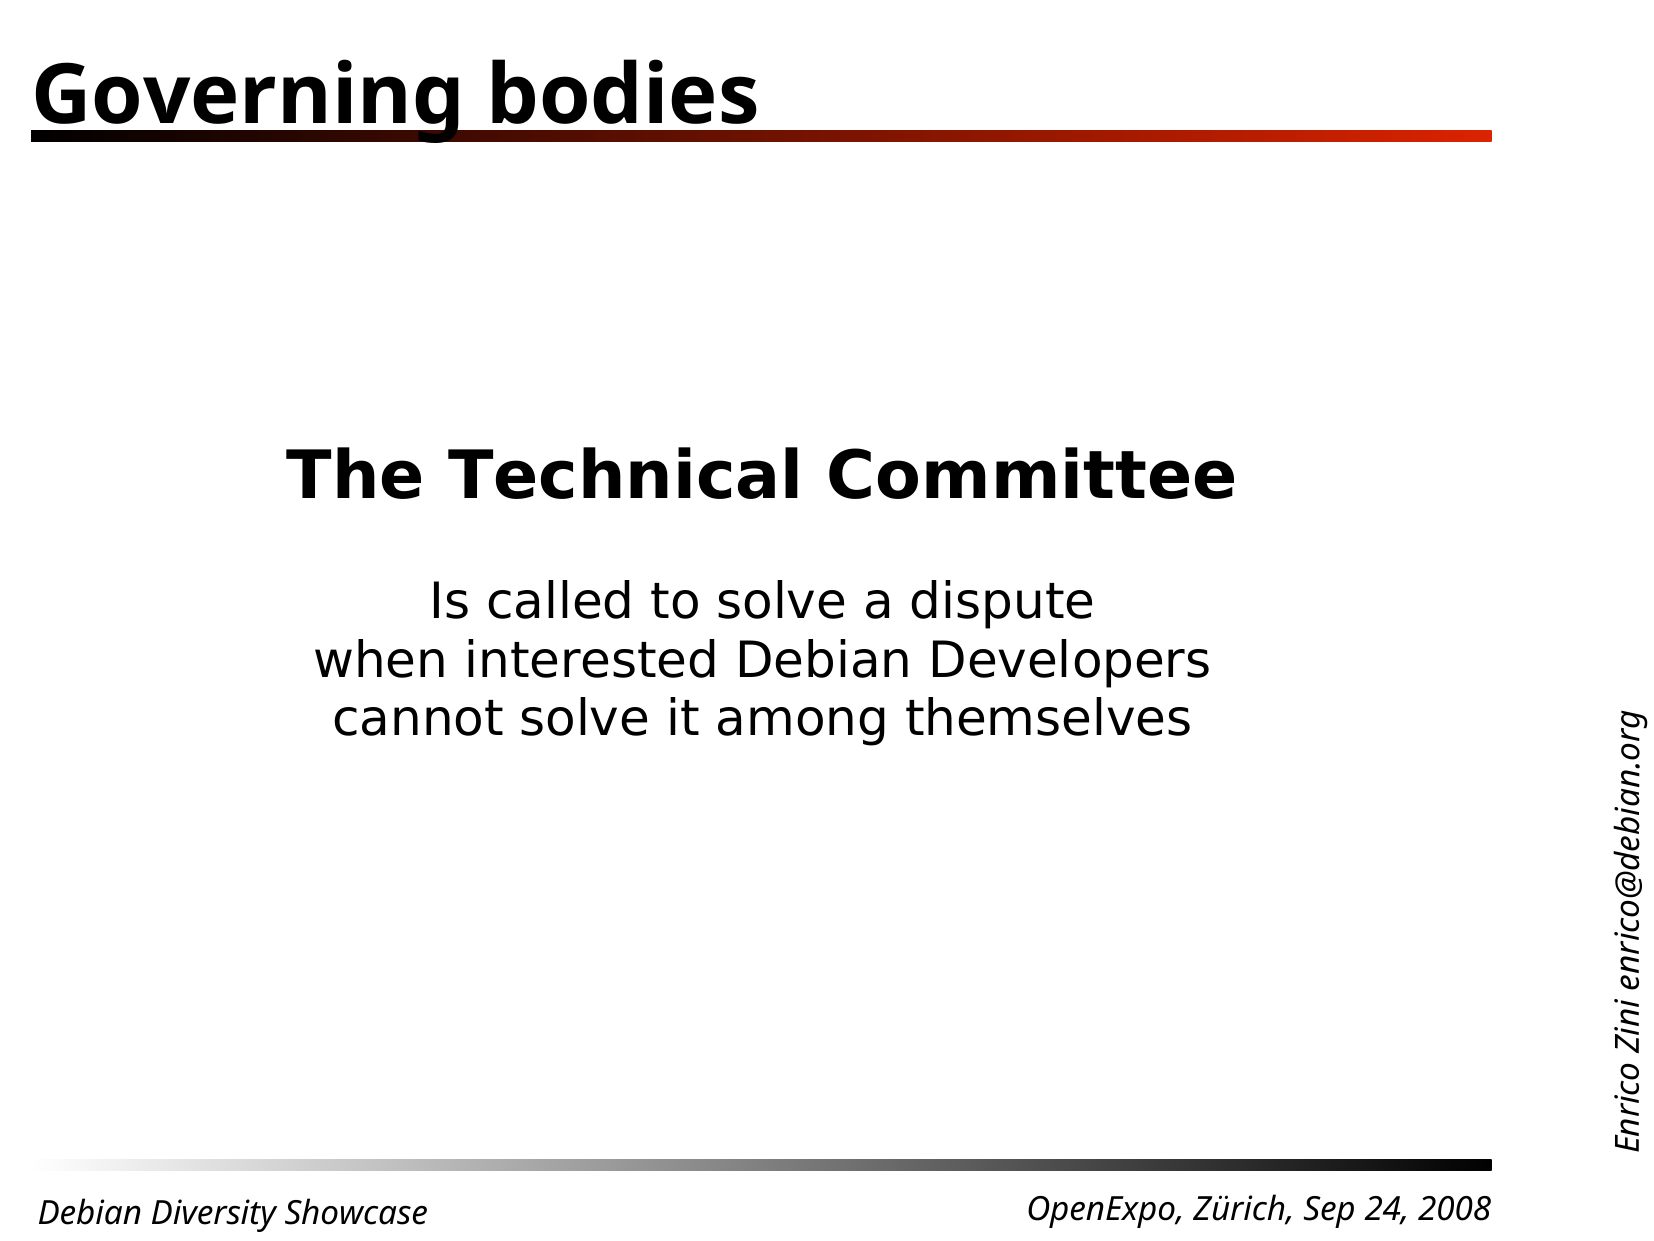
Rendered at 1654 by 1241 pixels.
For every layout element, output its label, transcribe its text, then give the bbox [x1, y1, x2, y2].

text_box The Technical Committee Is called to solve a dispute when interested Debian Developers cannot solve it among themselves [30, 436, 1495, 748]
text_box Governing bodies [31, 34, 1438, 168]
